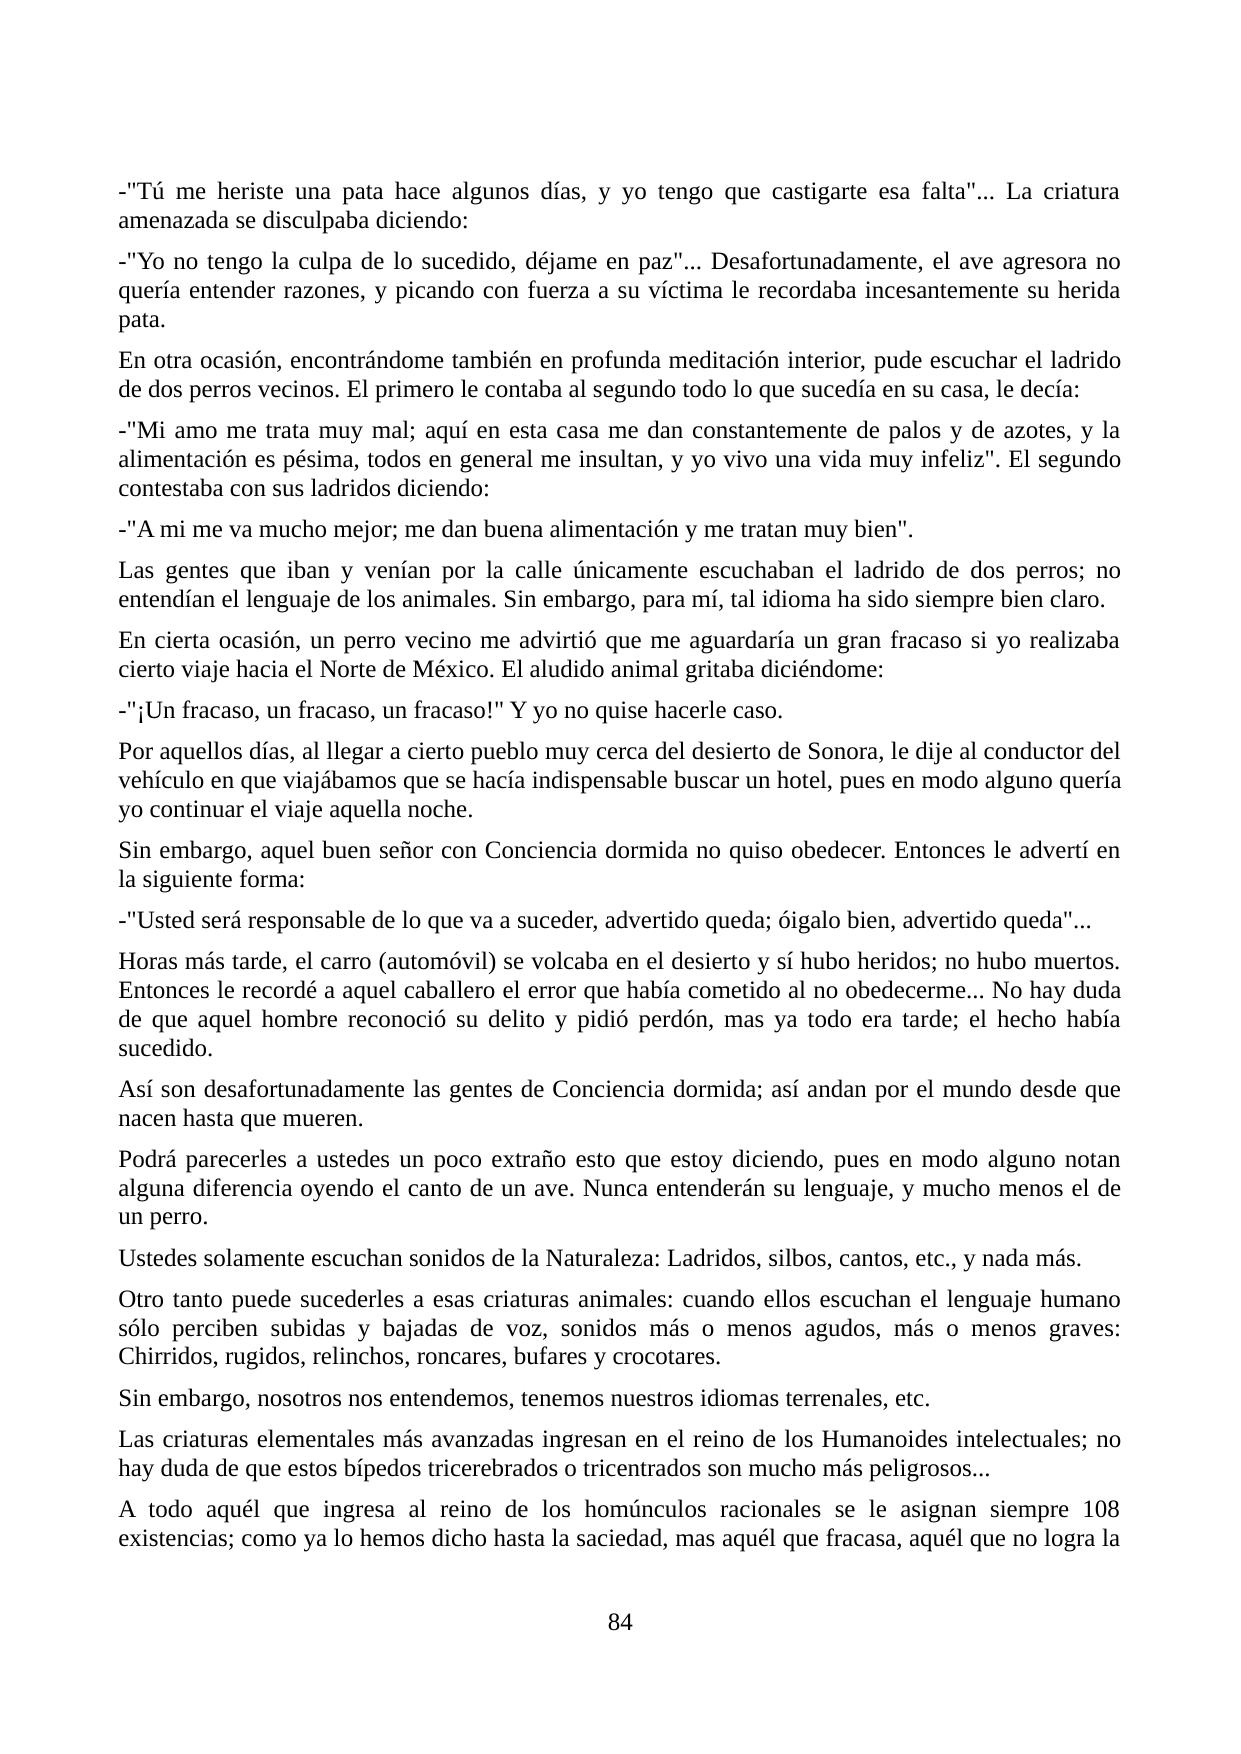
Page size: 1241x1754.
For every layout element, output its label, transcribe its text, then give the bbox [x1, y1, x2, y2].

text -"Yo no tengo la culpa de lo sucedido, déjame en paz"... Desafortunadamente, el ave agresora no quería entender razones, y picando con fuerza a su víctima le recordaba incesantemente su herida pata. [118, 246, 1122, 333]
text Horas más tarde, el carro (automóvil) se volcaba en el desierto y sí hubo heridos; no hubo muertos. Entonces le recordé a aquel caballero el error que había cometido al no obedecerme... No hay duda de que aquel hombre reconoció su delito y pidió perdón, mas ya todo era tarde; el hecho había sucedido. [118, 946, 1122, 1061]
text Podrá parecerles a ustedes un poco extraño esto que estoy diciendo, pues en modo alguno notan alguna diferencia oyendo el canto de un ave. Nunca entenderán su lenguaje, y mucho menos el de un perro. [118, 1144, 1122, 1230]
text Ustedes solamente escuchan sonidos de la Naturaleza: Ladridos, silbos, cantos, etc., y nada más. [118, 1243, 1122, 1271]
text -"Tú me heriste una pata hace algunos días, y yo tengo que castigarte esa falta"... La criatura amenazada se disculpaba diciendo: [118, 176, 1122, 234]
text -"¡Un fracaso, un fracaso, un fracaso!" Y yo no quise hacerle caso. [118, 695, 1122, 724]
text Las criaturas elementales más avanzadas ingresan en el reino de los Humanoides intelectuales; no hay duda de que estos bípedos tricerebrados o tricentrados son mucho más peligrosos... [118, 1424, 1122, 1481]
text -"Mi amo me trata muy mal; aquí en esta casa me dan constantemente de palos y de azotes, y la alimentación es pésima, todos en general me insultan, y yo vivo una vida muy infeliz". El segundo contestaba con sus ladridos diciendo: [118, 415, 1122, 501]
text -"Usted será responsable de lo que va a suceder, advertido queda; óigalo bien, advertido queda"... [118, 905, 1122, 934]
text -"A mi me va mucho mejor; me dan buena alimentación y me tratan muy bien". [118, 514, 1122, 543]
text En cierta ocasión, un perro vecino me advirtió que me aguardaría un gran fracaso si yo realizaba cierto viaje hacia el Norte de México. El aludido animal gritaba diciéndome: [118, 625, 1122, 683]
text Otro tanto puede sucederles a esas criaturas animales: cuando ellos escuchan el lenguaje humano sólo perciben subidas y bajadas de voz, sonidos más o menos agudos, más o menos graves: Chirridos, rugidos, relinchos, roncares, bufares y crocotares. [118, 1284, 1122, 1370]
text Las gentes que iban y venían por la calle únicamente escuchaban el ladrido de dos perros; no entendían el lenguaje de los animales. Sin embargo, para mí, tal idioma ha sido siempre bien claro. [118, 555, 1122, 613]
text Sin embargo, aquel buen señor con Conciencia dormida no quiso obedecer. Entonces le advertí en la siguiente forma: [118, 835, 1122, 893]
text Por aquellos días, al llegar a cierto pueblo muy cerca del desierto de Sonora, le dije al conductor del vehículo en que viajábamos que se hacía indispensable buscar un hotel, pues en modo alguno quería yo continuar el viaje aquella noche. [118, 736, 1122, 823]
text A todo aquél que ingresa al reino de los homúnculos racionales se le asignan siempre 108 existencias; como ya lo hemos dicho hasta la saciedad, mas aquél que fracasa, aquél que no logra la [118, 1494, 1122, 1551]
text Así son desafortunadamente las gentes de Conciencia dormida; así andan por el mundo desde que nacen hasta que mueren. [118, 1074, 1122, 1131]
text En otra ocasión, encontrándome también en profunda meditación interior, pude escuchar el ladrido de dos perros vecinos. El primero le contaba al segundo todo lo que sucedía en su casa, le decía: [118, 345, 1122, 403]
text Sin embargo, nosotros nos entendemos, tenemos nuestros idiomas terrenales, etc. [118, 1383, 1122, 1411]
